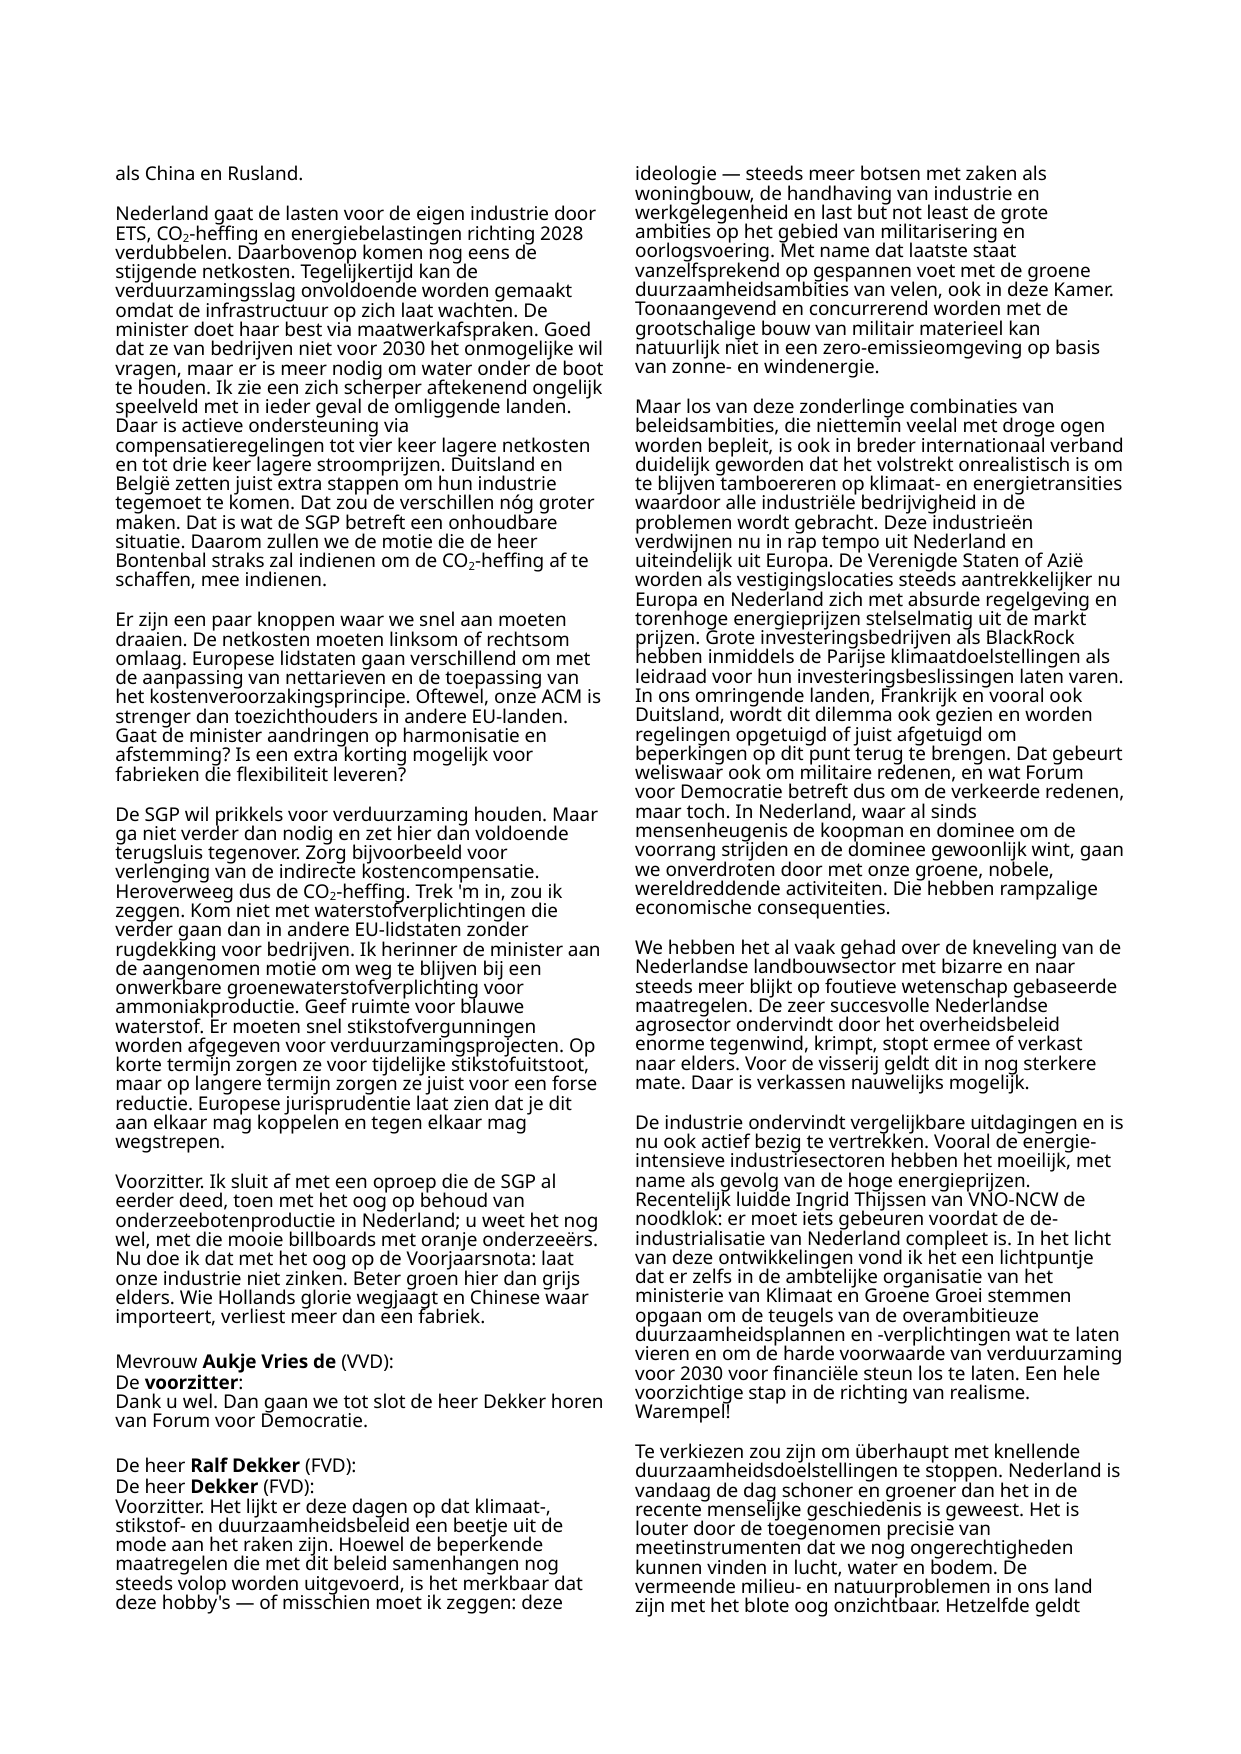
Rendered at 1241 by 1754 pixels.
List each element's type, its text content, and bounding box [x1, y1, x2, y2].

text De voorzitter: [115, 1374, 605, 1393]
text Voorzitter. Het lijkt er deze dagen op dat klimaat-, stikstof- en duurzaamheidsbeleid een beetje uit de mode aan het raken zijn. Hoewel de beperkende maatregelen die met dit beleid samenhangen nog steeds volop worden uitgevoerd, is het merkbaar dat deze hobby's — of misschien moet ik zeggen: deze [115, 1498, 605, 1613]
text Te verkiezen zou zijn om überhaupt met knellende duurzaamheidsdoelstellingen te stoppen. Nederland is vandaag de dag schoner en groener dan het in de recente menselijke geschiedenis is geweest. Het is louter door de toegenomen precisie van meetinstrumenten dat we nog ongerechtigheden kunnen vinden in lucht, water en bodem. De vermeende milieu- en natuurproblemen in ons land zijn met het blote oog onzichtbaar. Hetzelfde geldt [635, 1443, 1125, 1616]
text Voorzitter. Ik sluit af met een oproep die de SGP al eerder deed, toen met het oog op behoud van onderzeebotenproductie in Nederland; u weet het nog wel, met die mooie billboards met oranje onderzeeërs. Nu doe ik dat met het oog op de Voorjaarsnota: laat onze industrie niet zinken. Beter groen hier dan grijs elders. Wie Hollands glorie wegjaagt en Chinese waar importeert, verliest meer dan een fabriek. [115, 1173, 605, 1327]
text De SGP wil prikkels voor verduurzaming houden. Maar ga niet verder dan nodig en zet hier dan voldoende terugsluis tegenover. Zorg bijvoorbeeld voor verlenging van de indirecte kostencompensatie. Heroverweeg dus de CO2-heffing. Trek 'm in, zou ik zeggen. Kom niet met waterstofverplichtingen die verder gaan dan in andere EU-lidstaten zonder rugdekking voor bedrijven. Ik herinner de minister aan de aangenomen motie om weg te blijven bij een onwerkbare groenewaterstofverplichting voor ammoniakproductie. Geef ruimte voor blauwe waterstof. Er moeten snel stikstofvergunningen worden afgegeven voor verduurzamingsprojecten. Op korte termijn zorgen ze voor tijdelijke stikstofuitstoot, maar op langere termijn zorgen ze juist voor een forse reductie. Europese jurisprudentie laat zien dat je dit aan elkaar mag koppelen en tegen elkaar mag wegstrepen. [115, 806, 605, 1152]
text De heer Dekker (FVD): [115, 1478, 605, 1498]
text De industrie ondervindt vergelijkbare uitdagingen en is nu ook actief bezig te vertrekken. Vooral de energie-intensieve industriesectoren hebben het moeilijk, met name als gevolg van de hoge energieprijzen. Recentelijk luidde Ingrid Thijssen van VNO-NCW de noodklok: er moet iets gebeuren voordat de de-industrialisatie van Nederland compleet is. In het licht van deze ontwikkelingen vond ik het een lichtpuntje dat er zelfs in de ambtelijke organisatie van het ministerie van Klimaat en Groene Groei stemmen opgaan om de teugels van de overambitieuze duurzaamheidsplannen en -verplichtingen wat te laten vieren en om de harde voorwaarde van verduurzaming voor 2030 voor financiële steun los te laten. Een hele voorzichtige stap in de richting van realisme. Warempel! [635, 1114, 1125, 1422]
text Nederland gaat de lasten voor de eigen industrie door ETS, CO2-heffing en energiebelastingen richting 2028 verdubbelen. Daarbovenop komen nog eens de stijgende netkosten. Tegelijkertijd kan de verduurzamingsslag onvoldoende worden gemaakt omdat de infrastructuur op zich laat wachten. De minister doet haar best via maatwerkafspraken. Goed dat ze van bedrijven niet voor 2030 het onmogelijke wil vragen, maar er is meer nodig om water onder de boot te houden. Ik zie een zich scherper aftekenend ongelijk speelveld met in ieder geval de omliggende landen. Daar is actieve ondersteuning via compensatieregelingen tot vier keer lagere netkosten en tot drie keer lagere stroomprijzen. Duitsland en België zetten juist extra stappen om hun industrie tegemoet te komen. Dat zou de verschillen nóg groter maken. Dat is wat de SGP betreft een onhoudbare situatie. Daarom zullen we de motie die de heer Bontenbal straks zal indienen om de CO2-heffing af te schaffen, mee indienen. [115, 205, 605, 591]
text ideologie — steeds meer botsen met zaken als woningbouw, de handhaving van industrie en werkgelegenheid en last but not least de grote ambities op het gebied van militarisering en oorlogsvoering. Met name dat laatste staat vanzelfsprekend op gespannen voet met de groene duurzaamheidsambities van velen, ook in deze Kamer. Toonaangevend en concurrerend worden met de grootschalige bouw van militair materieel kan natuurlijk niet in een zero-emissieomgeving op basis van zonne- en windenergie. [635, 165, 1125, 377]
text Dank u wel. Dan gaan we tot slot de heer Dekker horen van Forum voor Democratie. [115, 1393, 605, 1432]
text Maar los van deze zonderlinge combinaties van beleidsambities, die niettemin veelal met droge ogen worden bepleit, is ook in breder internationaal verband duidelijk geworden dat het volstrekt onrealistisch is om te blijven tamboereren op klimaat- en energietransities waardoor alle industriële bedrijvigheid in de problemen wordt gebracht. Deze industrieën verdwijnen nu in rap tempo uit Nederland en uiteindelijk uit Europa. De Verenigde Staten of Azië worden als vestigingslocaties steeds aantrekkelijker nu Europa en Nederland zich met absurde regelgeving en torenhoge energieprijzen stelselmatig uit de markt prijzen. Grote investeringsbedrijven als BlackRock hebben inmiddels de Parijse klimaatdoelstellingen als leidraad voor hun investeringsbeslissingen laten varen. In ons omringende landen, Frankrijk en vooral ook Duitsland, wordt dit dilemma ook gezien en worden regelingen opgetuigd of juist afgetuigd om beperkingen op dit punt terug te brengen. Dat gebeurt weliswaar ook om militaire redenen, en wat Forum voor Democratie betreft dus om de verkeerde redenen, maar toch. In Nederland, waar al sinds mensenheugenis de koopman en dominee om de voorrang strijden en de dominee gewoonlijk wint, gaan we onverdroten door met onze groene, nobele, wereldreddende activiteiten. Die hebben rampzalige economische consequenties. [635, 398, 1125, 918]
text als China en Rusland. [115, 165, 605, 184]
text De heer Ralf Dekker (FVD): [115, 1453, 605, 1478]
text We hebben het al vaak gehad over de kneveling van de Nederlandse landbouwsector met bizarre en naar steeds meer blijkt op foutieve wetenschap gebaseerde maatregelen. De zeer succesvolle Nederlandse agrosector ondervindt door het overheidsbeleid enorme tegenwind, krimpt, stopt ermee of verkast naar elders. Voor de visserij geldt dit in nog sterkere mate. Daar is verkassen nauwelijks mogelijk. [635, 939, 1125, 1093]
text Mevrouw Aukje Vries de (VVD): [115, 1348, 605, 1374]
text Er zijn een paar knoppen waar we snel aan moeten draaien. De netkosten moeten linksom of rechtsom omlaag. Europese lidstaten gaan verschillend om met de aanpassing van nettarieven en de toepassing van het kostenveroorzakingsprincipe. Oftewel, onze ACM is strenger dan toezichthouders in andere EU-landen. Gaat de minister aandringen op harmonisatie en afstemming? Is een extra korting mogelijk voor fabrieken die flexibiliteit leveren? [115, 611, 605, 785]
